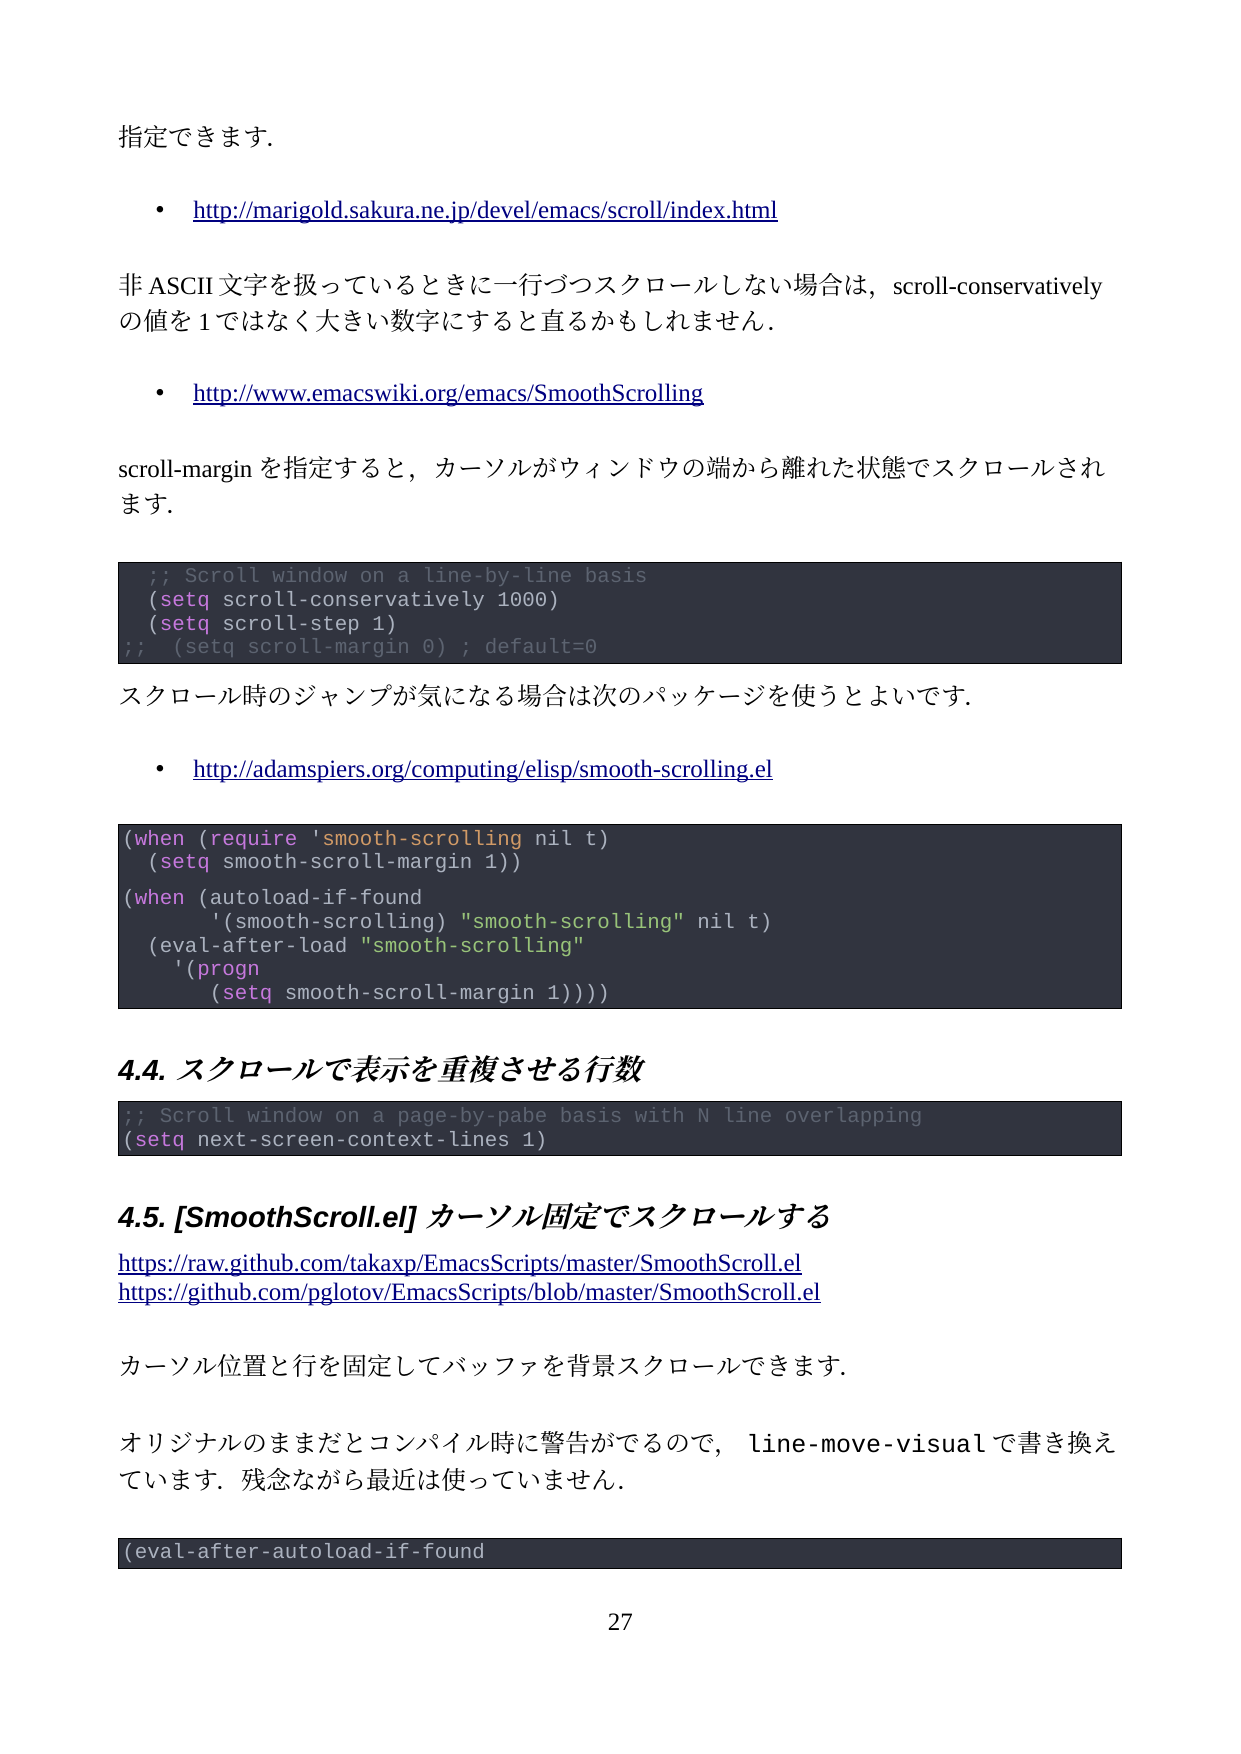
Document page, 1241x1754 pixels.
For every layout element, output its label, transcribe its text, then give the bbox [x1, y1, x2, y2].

text scroll-margin を指定すると，カーソルがウィンドウの端から離れた状態でスクロールされます． [118, 448, 1122, 549]
text ;; Scroll window on a page-by-pabe basis with N line overlapping [119, 1102, 1121, 1125]
text ;; Scroll window on a line-by-line basis [119, 563, 1121, 585]
text (setq next-screen-context-lines 1) [119, 1125, 1121, 1155]
list http://adamspiers.org/computing/elisp/smooth-scrolling.el [156, 754, 1122, 811]
text (when (require 'smooth-scrolling nil t) [119, 825, 1121, 847]
subtitle スクロールで表示を重複させる行数 [118, 1047, 1122, 1089]
text '(progn [119, 954, 1121, 978]
subtitle [SmoothScroll.el] カーソル固定でスクロールする [118, 1194, 1122, 1236]
text '(smooth-scrolling) "smooth-scrolling" nil t) [119, 907, 1121, 931]
text カーソル位置と行を固定してバッファを背景スクロールできます． [118, 1347, 1122, 1412]
text (eval-after-load "smooth-scrolling" [119, 931, 1121, 954]
text スクロール時のジャンプが気になる場合は次のパッケージを使うとよいです． [118, 676, 1122, 741]
list http://marigold.sakura.ne.jp/devel/emacs/scroll/index.html [156, 195, 1122, 253]
text (when (autoload-if-found [119, 883, 1121, 907]
list http://www.emacswiki.org/emacs/SmoothScrolling [156, 378, 1122, 436]
text (eval-after-autoload-if-found [119, 1539, 1121, 1568]
text オリジナルのままだとコンパイル時に警告がでるので， line-move-visual で書き換えています．残念ながら最近は使っていません． [118, 1424, 1122, 1525]
text https://raw.github.com/takaxp/EmacsScripts/master/SmoothScroll.el https://github.com/pglotov/EmacsScripts/blob/master/SmoothScroll.el [118, 1248, 1122, 1334]
text ;; (setq scroll-margin 0) ; default=0 [119, 632, 1121, 663]
text (setq smooth-scroll-margin 1)) [119, 847, 1121, 875]
text (setq smooth-scroll-margin 1)))) [119, 978, 1121, 1008]
text (setq scroll-step 1) [119, 609, 1121, 632]
text 非ASCII文字を扱っているときに一行づつスクロールしない場合は，scroll-conservatively の値を1ではなく大きい数字にすると直るかもしれません． [118, 265, 1122, 366]
text 指定できます． [118, 118, 1122, 183]
text (setq scroll-conservatively 1000) [119, 585, 1121, 609]
